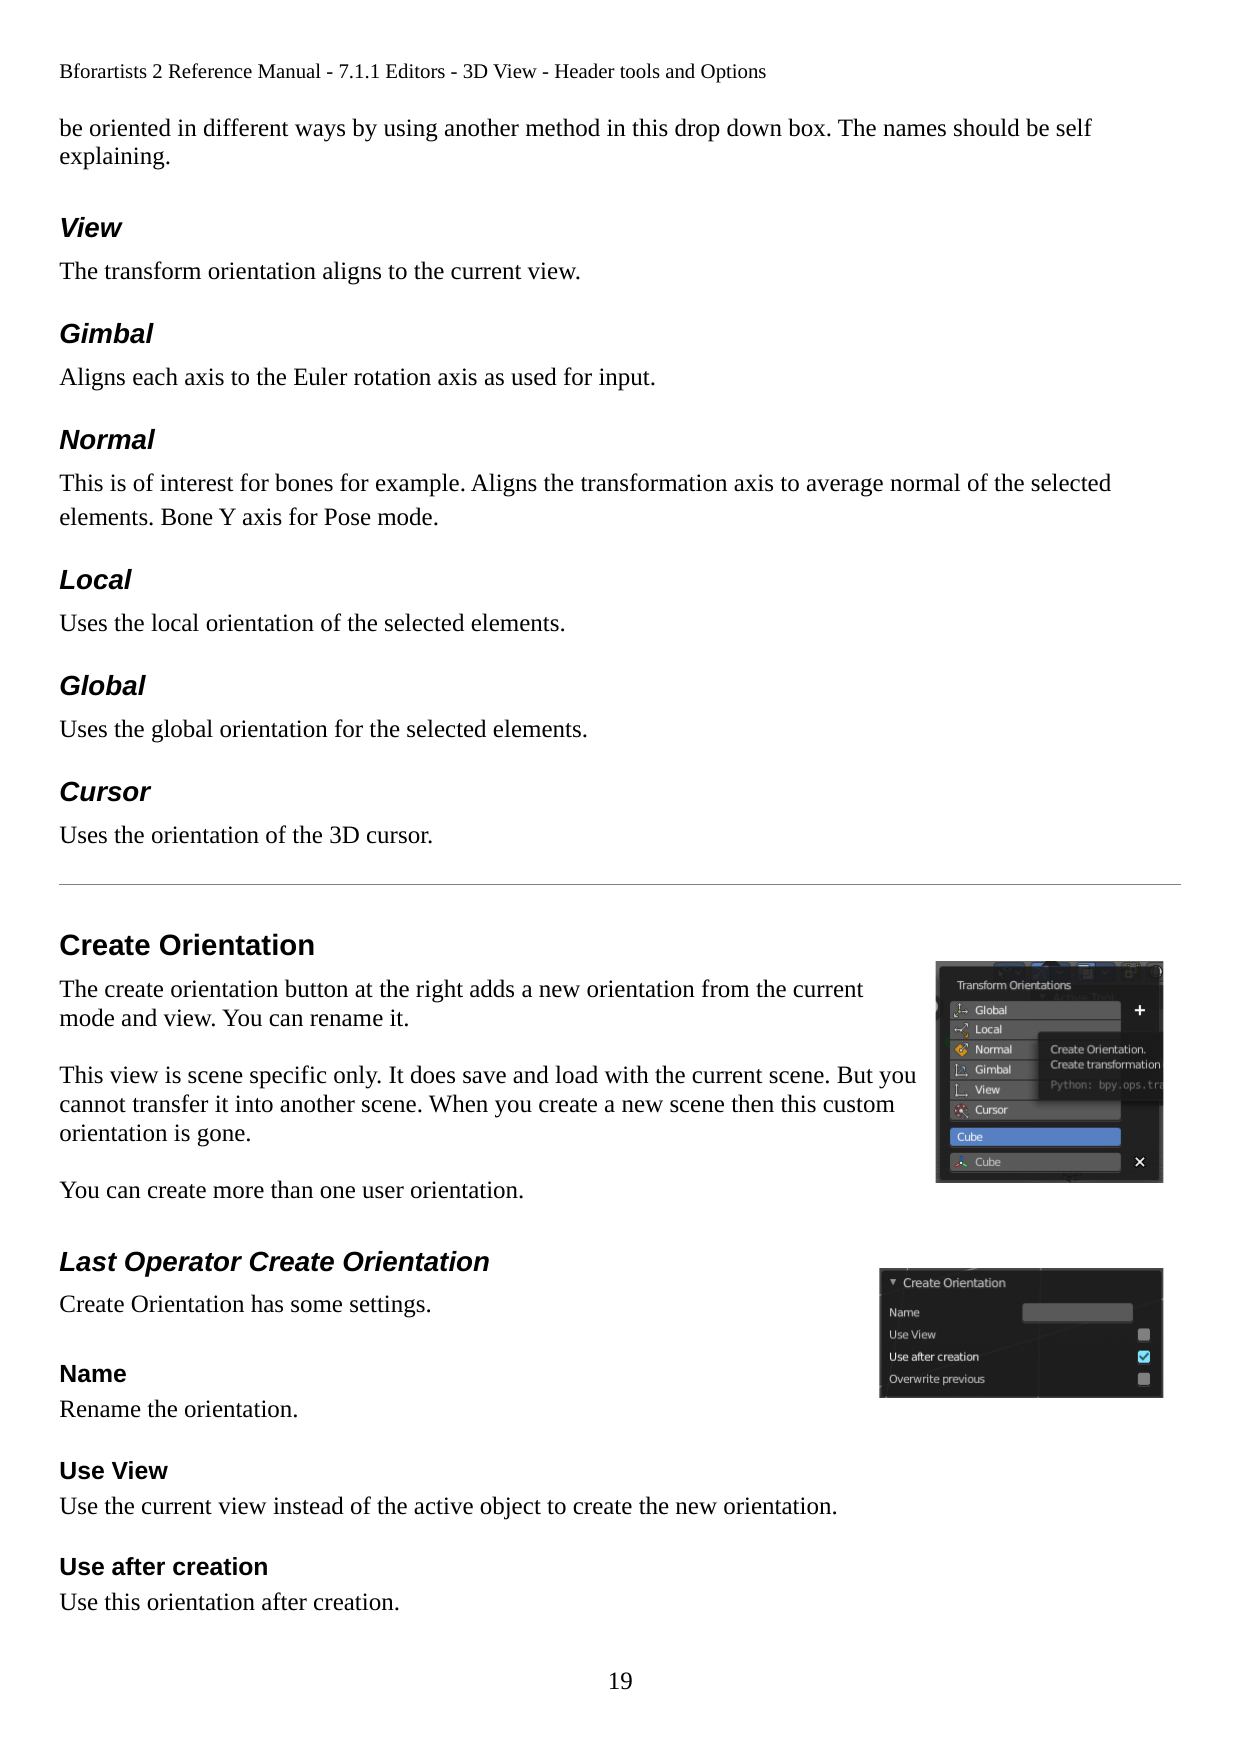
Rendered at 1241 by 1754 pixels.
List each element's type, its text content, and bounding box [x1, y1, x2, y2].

text You can create more than one user orientation. [59, 1175, 1181, 1204]
text This is of interest for bones for example. Aligns the transformation axis to average normal of the selected elements. Bone Y axis for Pose mode. [59, 468, 1181, 531]
text Uses the global orientation for the selected elements. [59, 714, 1181, 743]
text be oriented in different ways by using another method in this drop down box. The names should be self explaining. [59, 113, 1181, 170]
subtitle Create Orientation [59, 928, 1181, 961]
text Create Orientation has some settings. [59, 1289, 879, 1318]
text This view is scene specific only. It does save and load with the current scene. But you cannot transfer it into another scene. When you create a new scene then this custom orientation is gone. [59, 1060, 935, 1146]
picture [879, 1268, 1164, 1398]
subtitle Normal [59, 423, 1181, 455]
subtitle Global [59, 669, 1181, 701]
text Uses the orientation of the 3D cursor. [59, 820, 1181, 849]
text Aligns each axis to the Euler rotation axis as used for input. [59, 362, 1181, 390]
text The create orientation button at the right adds a new orientation from the current mode and view. You can rename it. [59, 974, 935, 1031]
text Rename the orientation. [59, 1394, 1181, 1423]
subtitle Cursor [59, 776, 1181, 807]
subtitle Use View [59, 1456, 1181, 1484]
text Use the current view instead of the active object to create the new orientation. [59, 1491, 1181, 1519]
text Use this orientation after creation. [59, 1587, 1181, 1616]
subtitle Use after creation [59, 1552, 1181, 1581]
picture [935, 961, 1164, 1183]
subtitle Local [59, 564, 1181, 596]
subtitle Name [59, 1359, 879, 1388]
text The transform orientation aligns to the current view. [59, 256, 1181, 284]
subtitle [1164, 1359, 1181, 1388]
subtitle Last Operator Create Orientation [59, 1245, 1181, 1277]
subtitle View [59, 211, 1181, 243]
text Uses the local orientation of the selected elements. [59, 608, 1181, 637]
subtitle Gimbal [59, 317, 1181, 349]
